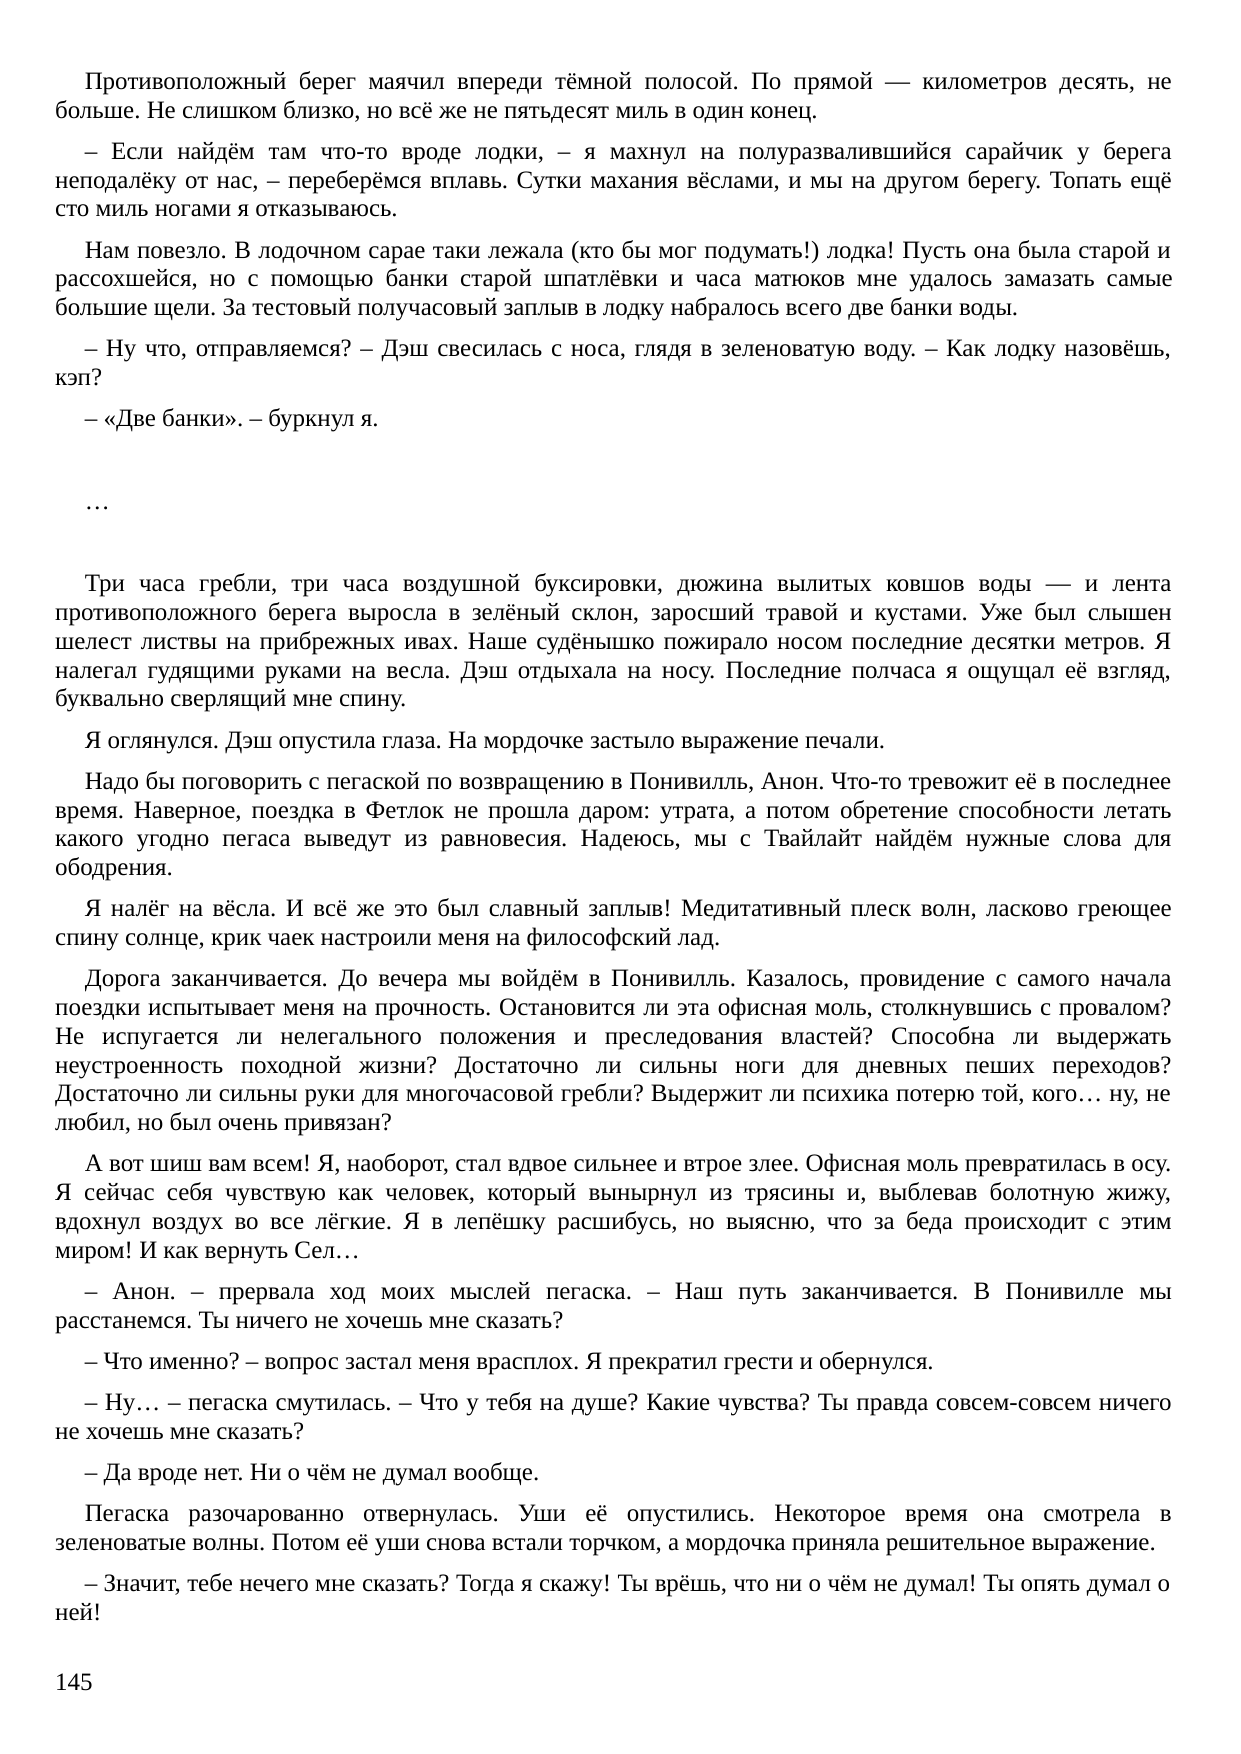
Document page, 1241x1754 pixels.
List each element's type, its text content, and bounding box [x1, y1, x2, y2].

text – Значит, тебе нечего мне сказать? Тогда я скажу! Ты врёшь, что ни о чём не думал! Ты опять думал о ней! [55, 1568, 1173, 1626]
text – Что именно? – вопрос застал меня врасплох. Я прекратил грести и обернулся. [55, 1346, 1173, 1375]
text – Да вроде нет. Ни о чём не думал вообще. [55, 1457, 1173, 1486]
text – Ну что, отправляемся? – Дэш свесилась с носа, глядя в зеленоватую воду. – Как лодку назовёшь, кэп? [55, 333, 1173, 391]
text Я оглянулся. Дэш опустила глаза. На мордочке застыло выражение печали. [55, 725, 1173, 753]
text – «Две банки». – буркнул я. [55, 403, 1173, 432]
text Пегаска разочарованно отвернулась. Уши её опустились. Некоторое время она смотрела в зеленоватые волны. Потом её уши снова встали торчком, а мордочка приняла решительное выражение. [55, 1498, 1173, 1556]
text – Если найдём там что-то вроде лодки, – я махнул на полуразвалившийся сарайчик у берега неподалёку от нас, – переберёмся вплавь. Сутки махания вёслами, и мы на другом берегу. Топать ещё сто миль ногами я отказываюсь. [55, 136, 1173, 222]
text Я налёг на вёсла. И всё же это был славный заплыв! Медитативный плеск волн, ласково греющее спину солнце, крик чаек настроили меня на философский лад. [55, 893, 1173, 951]
text Дорога заканчивается. До вечера мы войдём в Понивилль. Казалось, провидение с самого начала поездки испытывает меня на прочность. Остановится ли эта офисная моль, столкнувшись с провалом? Не испугается ли нелегального положения и преследования властей? Способна ли выдержать неустроенность походной жизни? Достаточно ли сильны ноги для дневных пеших переходов? Достаточно ли сильны руки для многочасовой гребли? Выдержит ли психика потерю той, кого… ну, не любил, но был очень привязан? [55, 963, 1173, 1136]
text Три часа гребли, три часа воздушной буксировки, дюжина вылитых ковшов воды — и лента противоположного берега выросла в зелёный склон, заросший травой и кустами. Уже был слышен шелест листвы на прибрежных ивах. Наше судёнышко пожирало носом последние десятки метров. Я налегал гудящими руками на весла. Дэш отдыхала на носу. Последние полчаса я ощущал её взгляд, буквально сверлящий мне спину. [55, 568, 1173, 712]
text Противоположный берег маячил впереди тёмной полосой. По прямой — километров десять, не больше. Не слишком близко, но всё же не пятьдесят миль в один конец. [55, 66, 1173, 123]
text Нам повезло. В лодочном сарае таки лежала (кто бы мог подумать!) лодка! Пусть она была старой и рассохшейся, но с помощью банки старой шпатлёвки и часа матюков мне удалось замазать самые большие щели. За тестовый получасовый заплыв в лодку набралось всего две банки воды. [55, 235, 1173, 321]
text Надо бы поговорить с пегаской по возвращению в Понивилль, Анон. Что-то тревожит её в последнее время. Наверное, поездка в Фетлок не прошла даром: утрата, а потом обретение способности летать какого угодно пегаса выведут из равновесия. Надеюсь, мы с Твайлайт найдём нужные слова для ободрения. [55, 766, 1173, 881]
text А вот шиш вам всем! Я, наоборот, стал вдвое сильнее и втрое злее. Офисная моль превратилась в осу. Я сейчас себя чувствую как человек, который вынырнул из трясины и, выблевав болотную жижу, вдохнул воздух во все лёгкие. Я в лепёшку расшибусь, но выясню, что за беда происходит с этим миром! И как вернуть Сел… [55, 1148, 1173, 1263]
text … [55, 486, 1173, 515]
text – Анон. – прервала ход моих мыслей пегаска. – Наш путь заканчивается. В Понивилле мы расстанемся. Ты ничего не хочешь мне сказать? [55, 1276, 1173, 1333]
text – Ну… – пегаска смутилась. – Что у тебя на душе? Какие чувства? Ты правда совсем-совсем ничего не хочешь мне сказать? [55, 1387, 1173, 1445]
